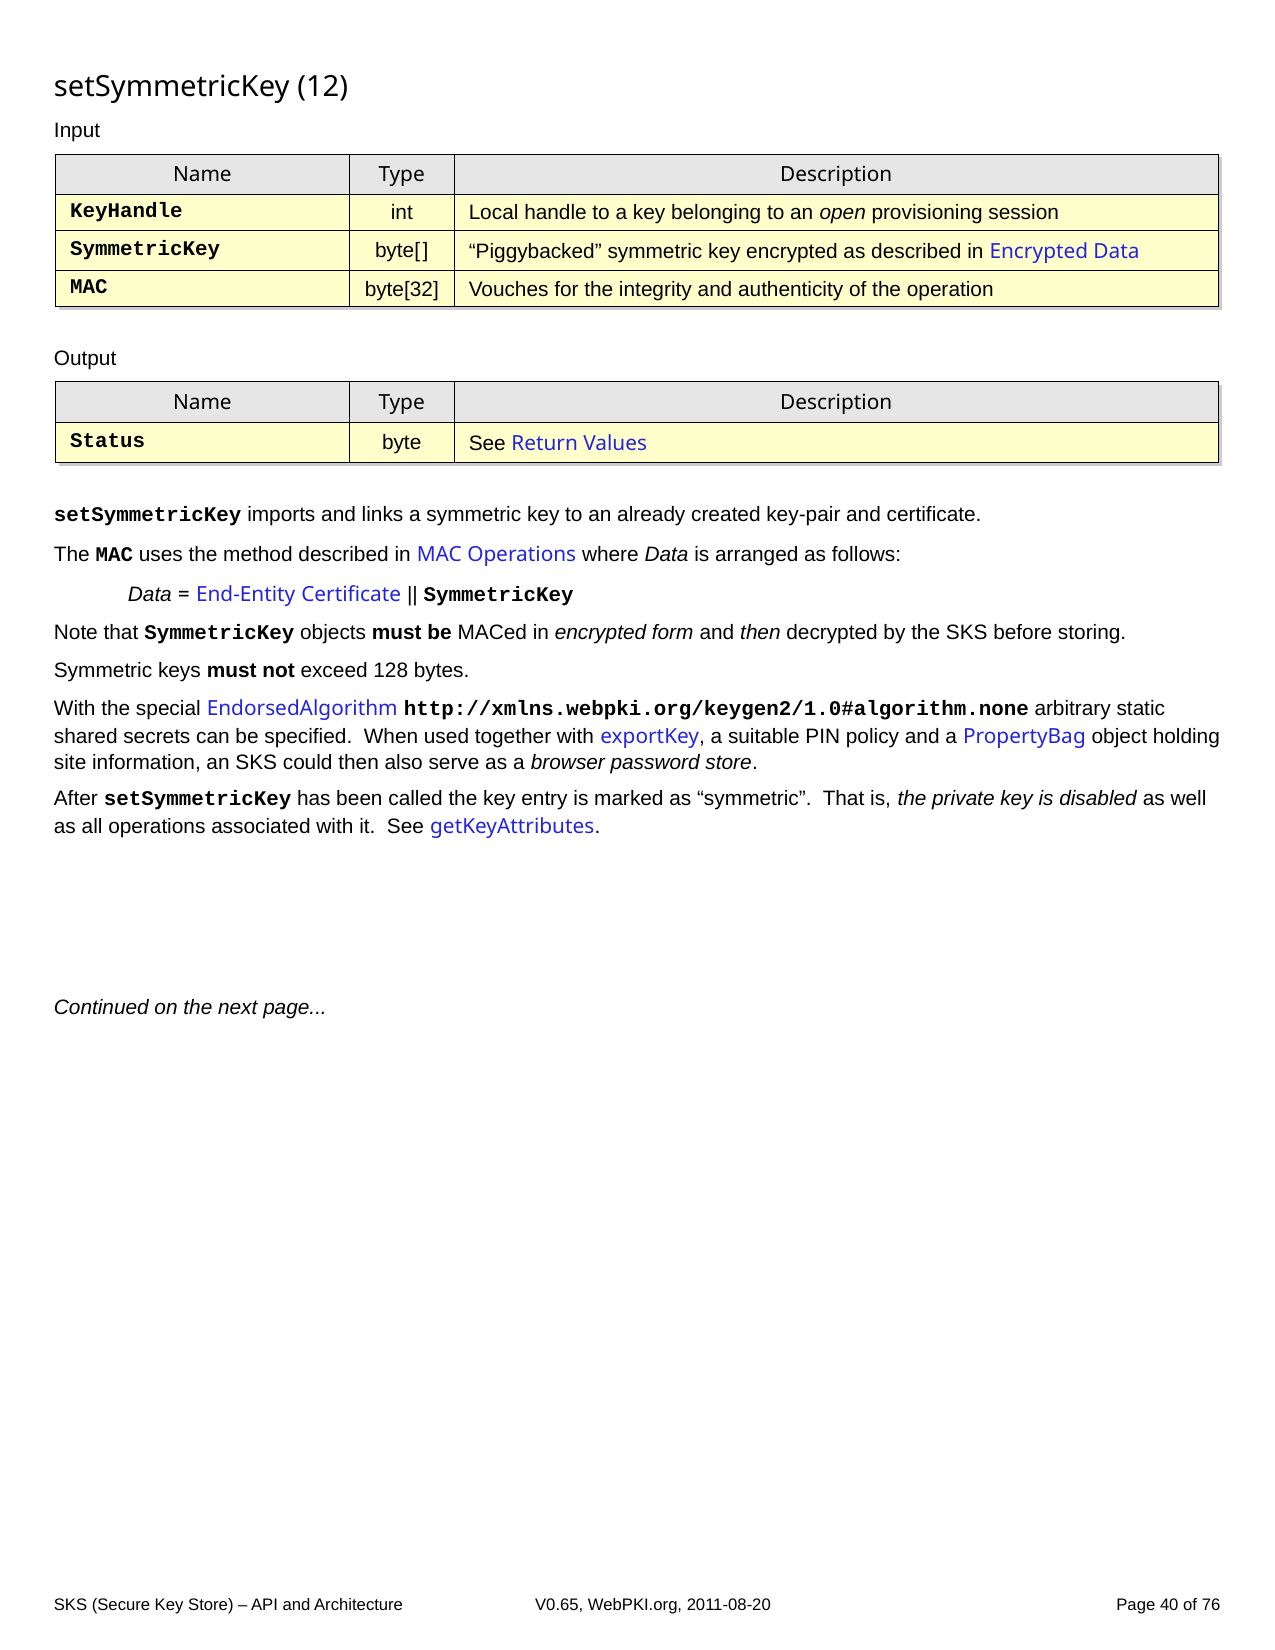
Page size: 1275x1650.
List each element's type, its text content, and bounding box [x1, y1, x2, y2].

table_cell Vouches for the integrity and authenticity of the operation [455, 271, 1218, 306]
text The MAC uses the method described in MAC Operations where Data is arranged as follows: [54, 539, 1221, 568]
text With the special EndorsedAlgorithm http://xmlns.webpki.org/keygen2/1.0#algorithm.none arbitrary static shared secrets can be specified. When used together with exportKey, a suitable PIN policy and a PropertyBag object holding site information, an SKS could then also serve as a browser password store. [54, 693, 1221, 774]
table_cell Status [56, 423, 349, 462]
text After setSymmetricKey has been called the key entry is marked as “symmetric”. That is, the private key is disabled as well as all operations associated with it. See getKeyAttributes. [54, 786, 1221, 840]
table_header Type [350, 155, 454, 194]
text Continued on the next page... [54, 995, 1221, 1019]
text Note that SymmetricKey objects must be MACed in encrypted form and then decrypted by the SKS before storing. [54, 620, 1221, 646]
text Input [54, 118, 1221, 142]
text Data = End-Entity Certificate || SymmetricKey [54, 579, 1221, 608]
table_header Type [350, 382, 454, 422]
table_cell “Piggybacked” symmetric key encrypted as described in Encrypted Data [455, 231, 1218, 270]
table_cell byte [350, 423, 454, 462]
text Symmetric keys must not exceed 128 bytes. [54, 657, 1221, 681]
table_header Name [56, 382, 349, 422]
table_cell byte⁮[32] [350, 271, 454, 306]
table_cell Local handle to a key belonging to an open provisioning session [455, 195, 1218, 230]
text Output [54, 346, 1221, 369]
table_header Description [455, 155, 1218, 194]
text setSymmetricKey imports and links a symmetric key to an already created key-pair and certificate. [54, 502, 1221, 527]
table_cell int [350, 195, 454, 230]
table_header Description [455, 382, 1218, 422]
table_cell SymmetricKey [56, 231, 349, 270]
subtitle setSymmetricKey (12) [54, 66, 1221, 105]
table_header Name [56, 155, 349, 194]
table_cell MAC [56, 271, 349, 306]
table_cell byte⁮[ ] [350, 231, 454, 270]
table_cell KeyHandle [56, 195, 349, 230]
table_cell See Return Values [455, 423, 1218, 462]
